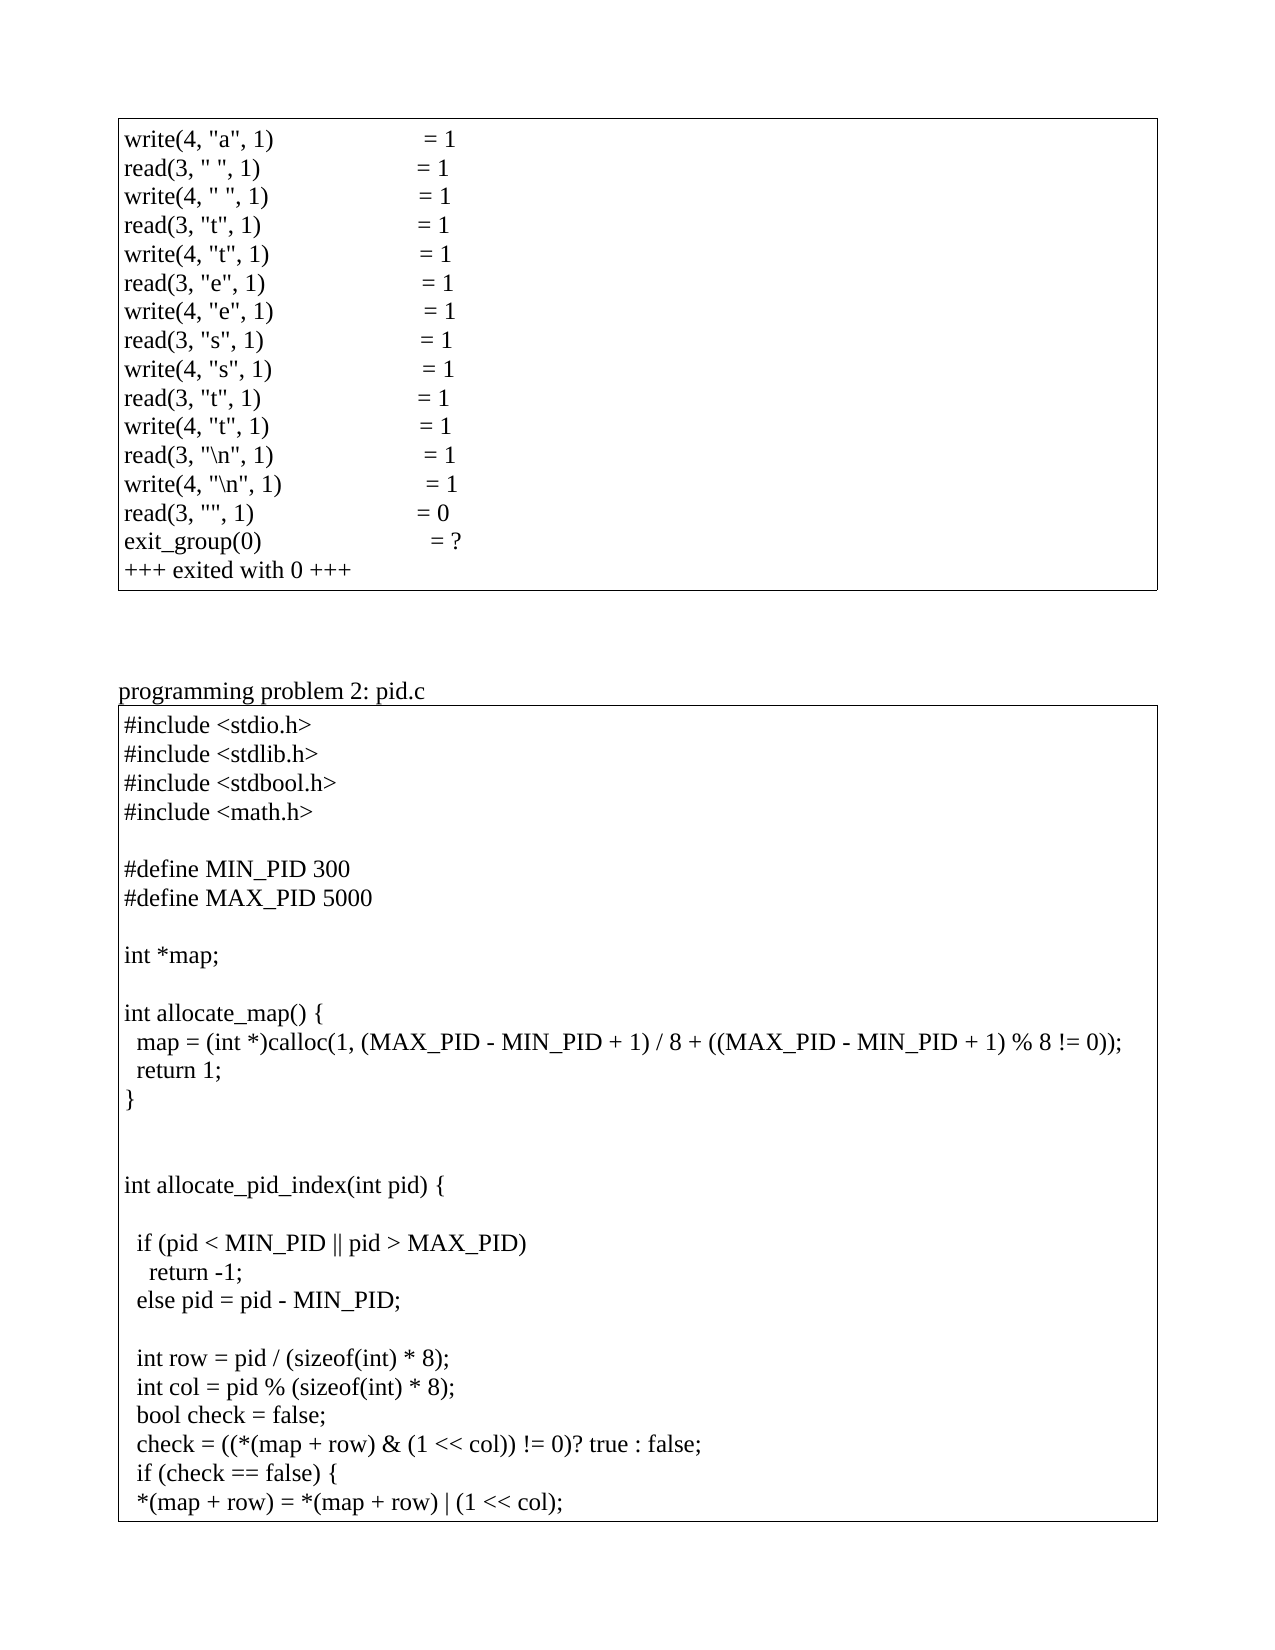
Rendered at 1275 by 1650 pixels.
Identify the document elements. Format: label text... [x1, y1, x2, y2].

table_header #include <stdio.h> #include <stdlib.h> #include <stdbool.h> #include <math.h> #define MIN_PID 300 #define MAX_PID 5000 int *map; int allocate_map() { map = (int *)calloc(1, (MAX_PID - MIN_PID + 1) / 8 + ((MAX_PID - MIN_PID + 1) % 8 != 0)); return 1; } int allocate_pid_index(int pid) { if (pid < MIN_PID || pid > MAX_PID) return -1; else pid = pid - MIN_PID; int row = pid / (sizeof(int) * 8); int col = pid % (sizeof(int) * 8); bool check = false; check = ((*(map + row) & (1 << col)) != 0)? true : false; if (check == false) { *(map + row) = *(map + row) | (1 << col); [119, 706, 1157, 1521]
table_header write(4, "a", 1) = 1 read(3, " ", 1) = 1 write(4, " ", 1) = 1 read(3, "t", 1) = 1 write(4, "t", 1) = 1 read(3, "e", 1) = 1 write(4, "e", 1) = 1 read(3, "s", 1) = 1 write(4, "s", 1) = 1 read(3, "t", 1) = 1 write(4, "t", 1) = 1 read(3, "\n", 1) = 1 write(4, "\n", 1) = 1 read(3, "", 1) = 0 exit_group(0) = ? +++ exited with 0 +++ [119, 119, 1157, 590]
text programming problem 2: pid.c [118, 676, 1157, 705]
